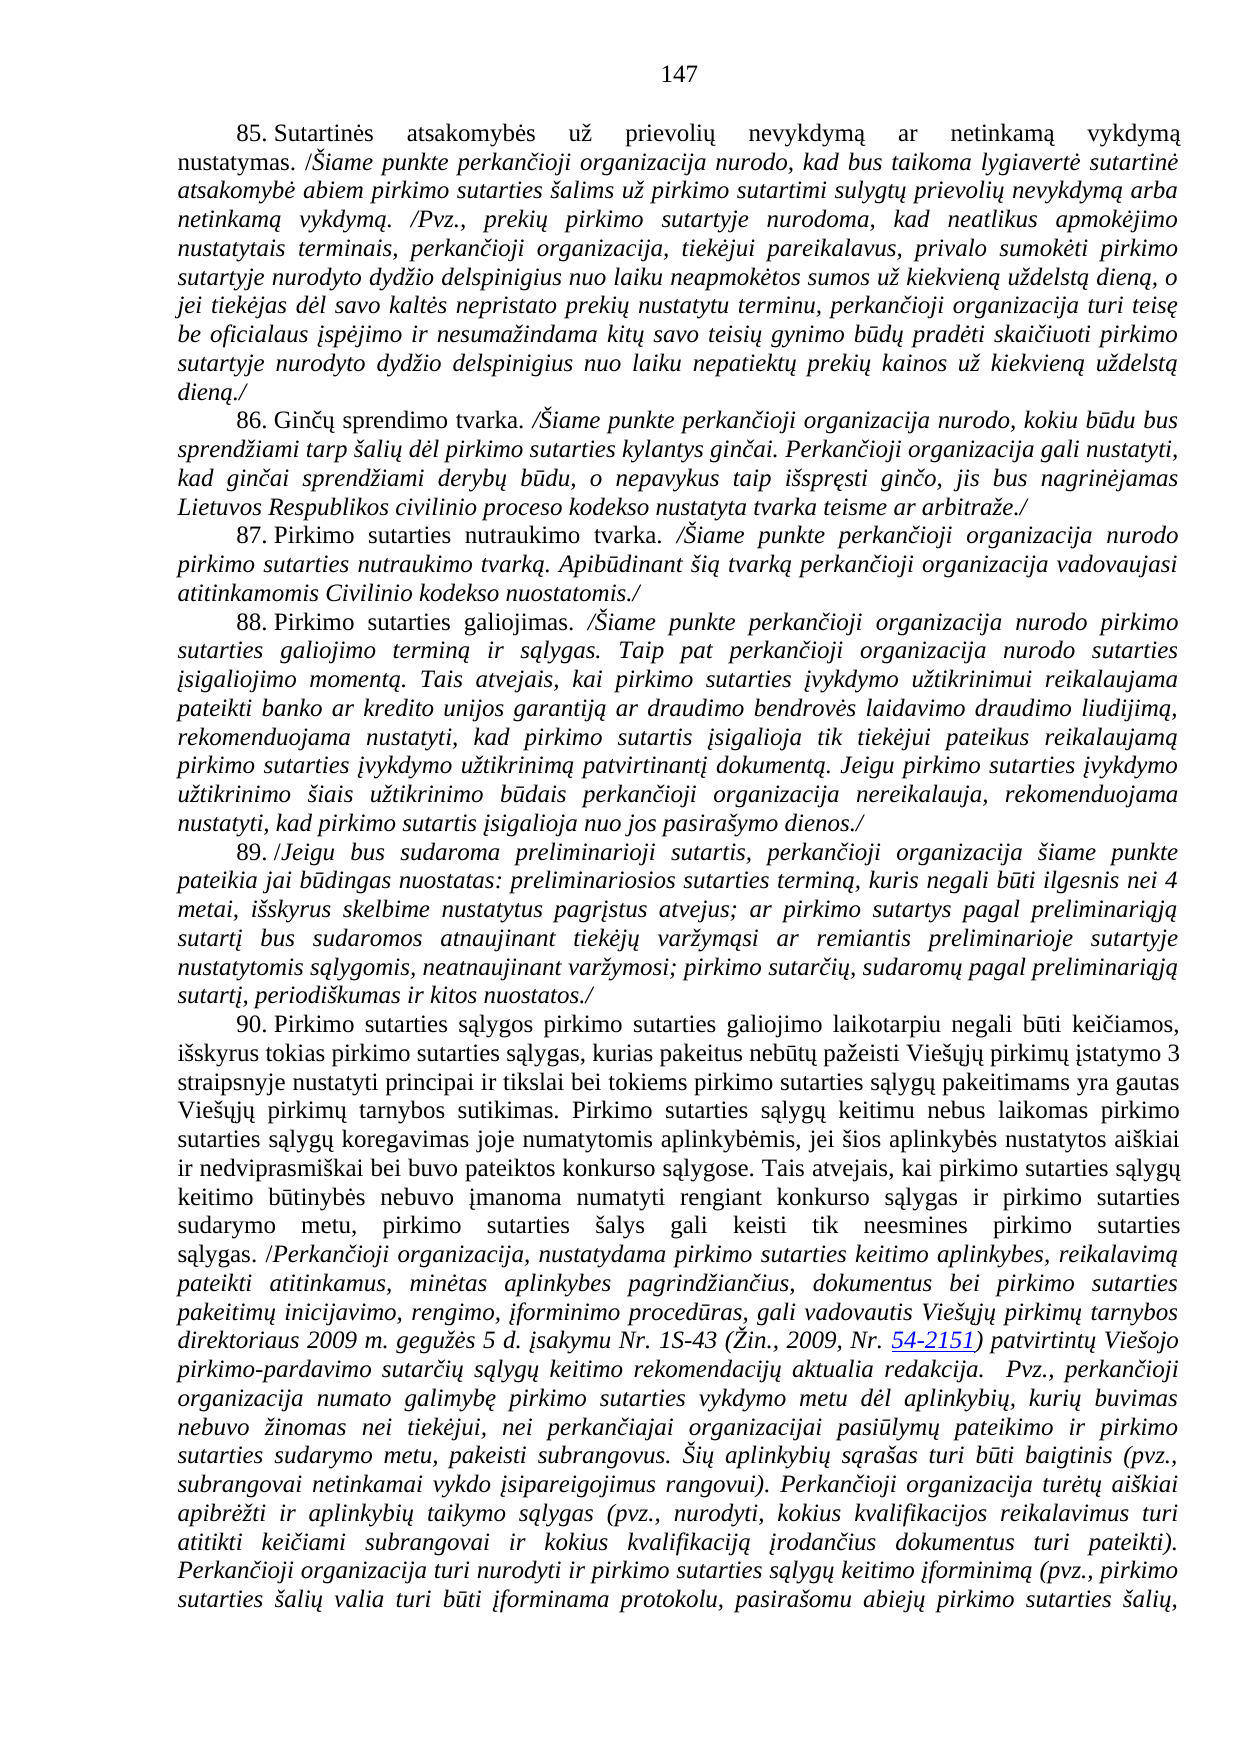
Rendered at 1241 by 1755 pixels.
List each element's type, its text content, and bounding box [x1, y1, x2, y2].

text 89. /Jeigu bus sudaroma preliminarioji sutartis, perkančioji organizacija šiame punkte pateikia jai būdingas nuostatas: preliminariosios sutarties terminą, kuris negali būti ilgesnis nei 4 metai, išskyrus skelbime nustatytus pagrįstus atvejus; ar pirkimo sutartys pagal preliminariąją sutartį bus sudaromos atnaujinant tiekėjų varžymąsi ar remiantis preliminarioje sutartyje nustatytomis sąlygomis, neatnaujinant varžymosi; pirkimo sutarčių, sudaromų pagal preliminariąją sutartį, periodiškumas ir kitos nuostatos./ [177, 837, 1181, 1009]
text 85. Sutartinės atsakomybės už prievolių nevykdymą ar netinkamą vykdymą nustatymas. /Šiame punkte perkančioji organizacija nurodo, kad bus taikoma lygiavertė sutartinė atsakomybė abiem pirkimo sutarties šalims už pirkimo sutartimi sulygtų prievolių nevykdymą arba netinkamą vykdymą. /Pvz., prekių pirkimo sutartyje nurodoma, kad neatlikus apmokėjimo nustatytais terminais, perkančioji organizacija, tiekėjui pareikalavus, privalo sumokėti pirkimo sutartyje nurodyto dydžio delspinigius nuo laiku neapmokėtos sumos už kiekvieną uždelstą dieną, o jei tiekėjas dėl savo kaltės nepristato prekių nustatytu terminu, perkančioji organizacija turi teisę be oficialaus įspėjimo ir nesumažindama kitų savo teisių gynimo būdų pradėti skaičiuoti pirkimo sutartyje nurodyto dydžio delspinigius nuo laiku nepatiektų prekių kainos už kiekvieną uždelstą dieną./ [177, 118, 1181, 406]
text 88. Pirkimo sutarties galiojimas. /Šiame punkte perkančioji organizacija nurodo pirkimo sutarties galiojimo terminą ir sąlygas. Taip pat perkančioji organizacija nurodo sutarties įsigaliojimo momentą. Tais atvejais, kai pirkimo sutarties įvykdymo užtikrinimui reikalaujama pateikti banko ar kredito unijos garantiją ar draudimo bendrovės laidavimo draudimo liudijimą, rekomenduojama nustatyti, kad pirkimo sutartis įsigalioja tik tiekėjui pateikus reikalaujamą pirkimo sutarties įvykdymo užtikrinimą patvirtinantį dokumentą. Jeigu pirkimo sutarties įvykdymo užtikrinimo šiais užtikrinimo būdais perkančioji organizacija nereikalauja, rekomenduojama nustatyti, kad pirkimo sutartis įsigalioja nuo jos pasirašymo dienos./ [177, 607, 1181, 837]
text 87. Pirkimo sutarties nutraukimo tvarka. /Šiame punkte perkančioji organizacija nurodo pirkimo sutarties nutraukimo tvarką. Apibūdinant šią tvarką perkančioji organizacija vadovaujasi atitinkamomis Civilinio kodekso nuostatomis./ [177, 521, 1181, 607]
text 86. Ginčų sprendimo tvarka. /Šiame punkte perkančioji organizacija nurodo, kokiu būdu bus sprendžiami tarp šalių dėl pirkimo sutarties kylantys ginčai. Perkančioji organizacija gali nustatyti, kad ginčai sprendžiami derybų būdu, o nepavykus taip išspręsti ginčo, jis bus nagrinėjamas Lietuvos Respublikos civilinio proceso kodekso nustatyta tvarka teisme ar arbitraže./ [177, 406, 1181, 521]
text 90. Pirkimo sutarties sąlygos pirkimo sutarties galiojimo laikotarpiu negali būti keičiamos, išskyrus tokias pirkimo sutarties sąlygas, kurias pakeitus nebūtų pažeisti Viešųjų pirkimų įstatymo 3 straipsnyje nustatyti principai ir tikslai bei tokiems pirkimo sutarties sąlygų pakeitimams yra gautas Viešųjų pirkimų tarnybos sutikimas. Pirkimo sutarties sąlygų keitimu nebus laikomas pirkimo sutarties sąlygų koregavimas joje numatytomis aplinkybėmis, jei šios aplinkybės nustatytos aiškiai ir nedviprasmiškai bei buvo pateiktos konkurso sąlygose. Tais atvejais, kai pirkimo sutarties sąlygų keitimo būtinybės nebuvo įmanoma numatyti rengiant konkurso sąlygas ir pirkimo sutarties sudarymo metu, pirkimo sutarties šalys gali keisti tik neesmines pirkimo sutarties sąlygas. /Perkančioji organizacija, nustatydama pirkimo sutarties keitimo aplinkybes, reikalavimą pateikti atitinkamus, minėtas aplinkybes pagrindžiančius, dokumentus bei pirkimo sutarties pakeitimų inicijavimo, rengimo, įforminimo procedūras, gali vadovautis Viešųjų pirkimų tarnybos direktoriaus 2009 m. gegužės 5 d. įsakymu Nr. 1S-43 (Žin., 2009, Nr. 54-2151) patvirtintų Viešojo pirkimo-pardavimo sutarčių sąlygų keitimo rekomendacijų aktualia redakcija. Pvz., perkančioji organizacija numato galimybę pirkimo sutarties vykdymo metu dėl aplinkybių, kurių buvimas nebuvo žinomas nei tiekėjui, nei perkančiajai organizacijai pasiūlymų pateikimo ir pirkimo sutarties sudarymo metu, pakeisti subrangovus. Šių aplinkybių sąrašas turi būti baigtinis (pvz., subrangovai netinkamai vykdo įsipareigojimus rangovui). Perkančioji organizacija turėtų aiškiai apibrėžti ir aplinkybių taikymo sąlygas (pvz., nurodyti, kokius kvalifikacijos reikalavimus turi atitikti keičiami subrangovai ir kokius kvalifikaciją įrodančius dokumentus turi pateikti). Perkančioji organizacija turi nurodyti ir pirkimo sutarties sąlygų keitimo įforminimą (pvz., pirkimo sutarties šalių valia turi būti įforminama protokolu, pasirašomu abiejų pirkimo sutarties šalių, [177, 1009, 1181, 1613]
